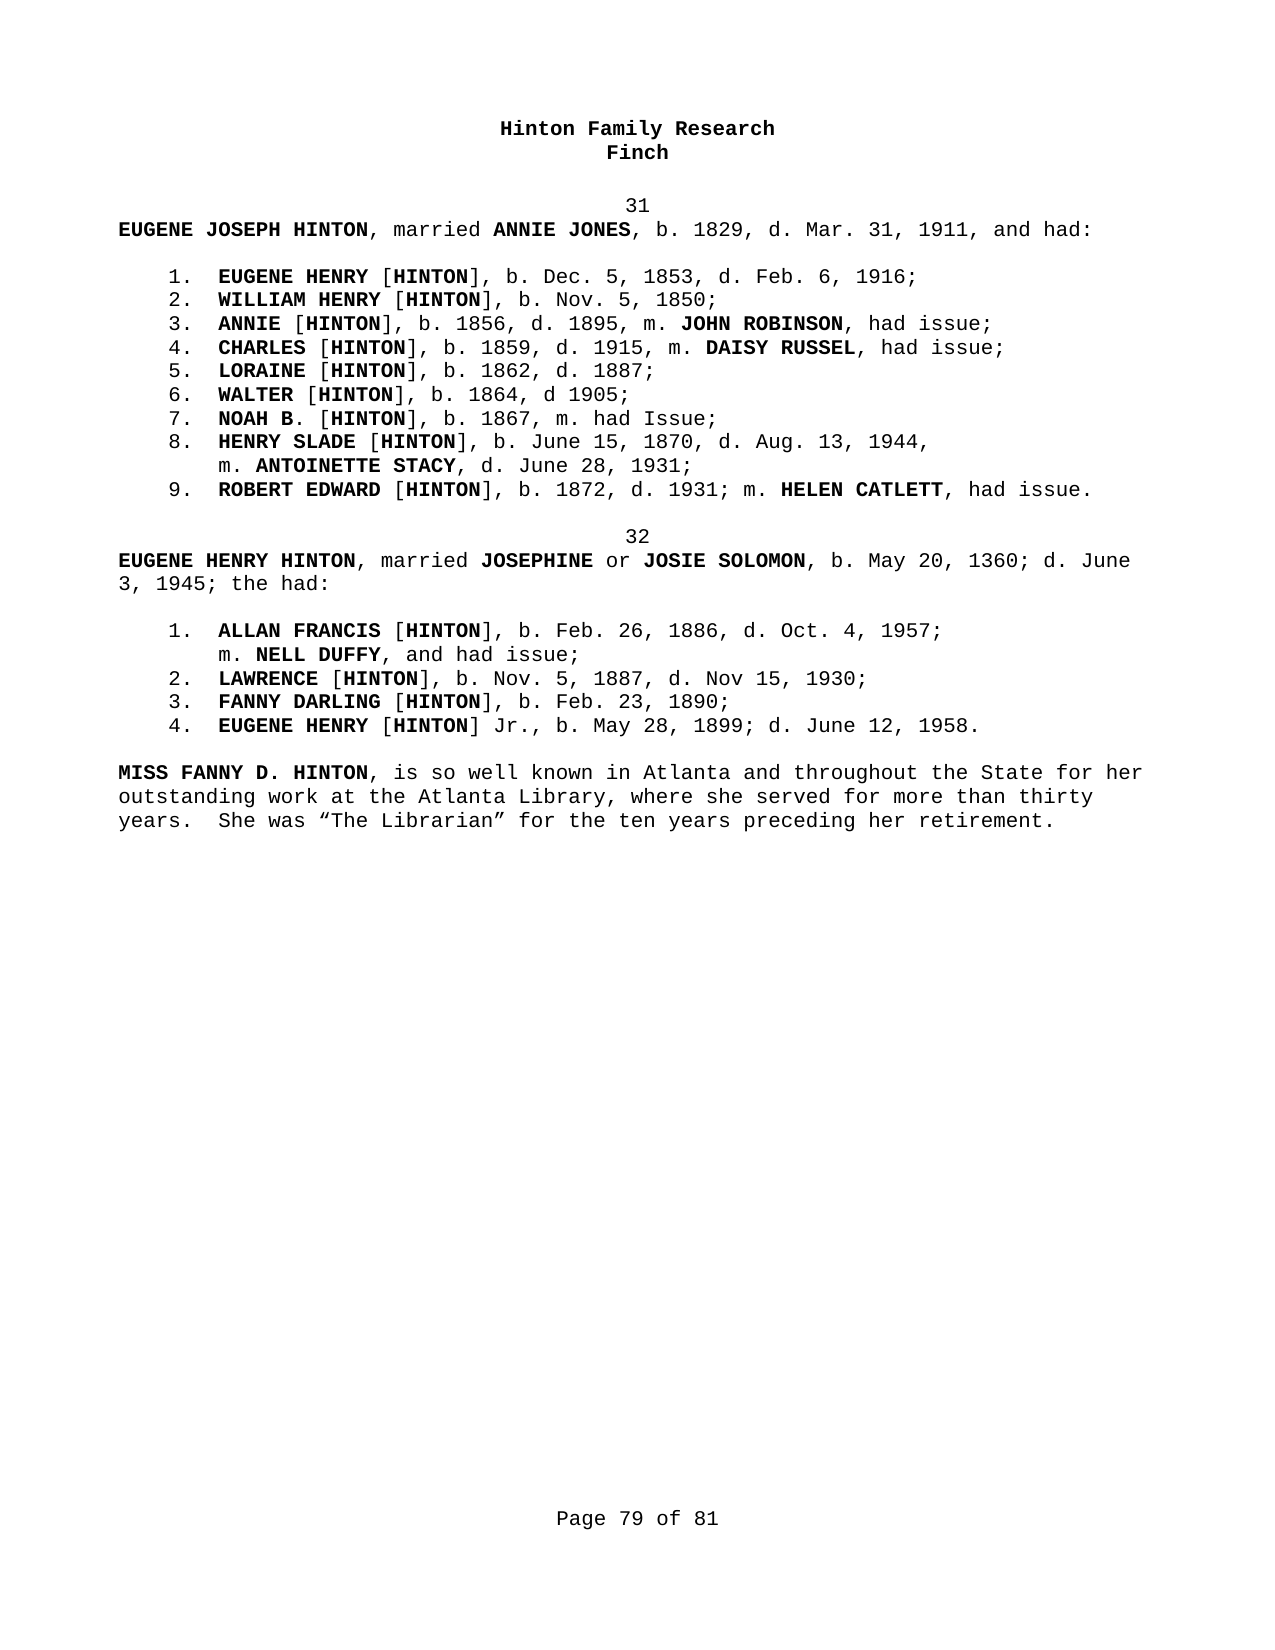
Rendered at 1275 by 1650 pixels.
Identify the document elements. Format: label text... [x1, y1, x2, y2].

text 7. Noah B. [Hinton], b. 1867, m. had Issue; [118, 408, 1157, 431]
text 32 [118, 526, 1157, 549]
text 31 [118, 195, 1157, 218]
text m. Nell Duffy, and had issue; [118, 644, 1157, 668]
text 3. Annie [Hinton], b. 1856, d. 1895, m. John Robinson, had issue; [118, 313, 1157, 337]
text m. Antoinette Stacy, d. June 28, 1931; [118, 455, 1157, 479]
text 4. Charles [Hinton], b. 1859, d. 1915, m. Daisy Russel, had issue; [118, 337, 1157, 360]
text 2. Lawrence [Hinton], b. Nov. 5, 1887, d. Nov 15, 1930; [118, 668, 1157, 691]
text 2. William Henry [Hinton], b. Nov. 5, 1850; [118, 289, 1157, 313]
text 9. Robert Edward [Hinton], b. 1872, d. 1931; m. Helen Catlett, had issue. [118, 479, 1157, 502]
text EUGENE JOSEPH HINTON, married Annie Jones, b. 1829, d. Mar. 31, 1911, and had: [118, 218, 1157, 242]
text 8. Henry Slade [Hinton], b. June 15, 1870, d. Aug. 13, 1944, [118, 431, 1157, 455]
text 5. Loraine [Hinton], b. 1862, d. 1887; [118, 360, 1157, 384]
text 3. Fanny Darling [Hinton], b. Feb. 23, 1890; [118, 691, 1157, 715]
text MISS FANNY D. HINTON, is so well known in Atlanta and throughout the State for her outstanding work at the Atlanta Library, where she served for more than thirty years. She was “The Librarian” for the ten years preceding her retirement. [118, 762, 1157, 833]
text EUGENE HENRY HINTON, married Josephine or Josie Solomon, b. May 20, 1360; d. June 3, 1945; the had: [118, 549, 1157, 597]
text 6. Walter [Hinton], b. 1864, d 1905; [118, 384, 1157, 408]
text 1. Eugene Henry [Hinton], b. Dec. 5, 1853, d. Feb. 6, 1916; [118, 266, 1157, 289]
text 4. Eugene Henry [Hinton] Jr., b. May 28, 1899; d. June 12, 1958. [118, 715, 1157, 739]
text 1. Allan Francis [Hinton], b. Feb. 26, 1886, d. Oct. 4, 1957; [118, 621, 1157, 644]
